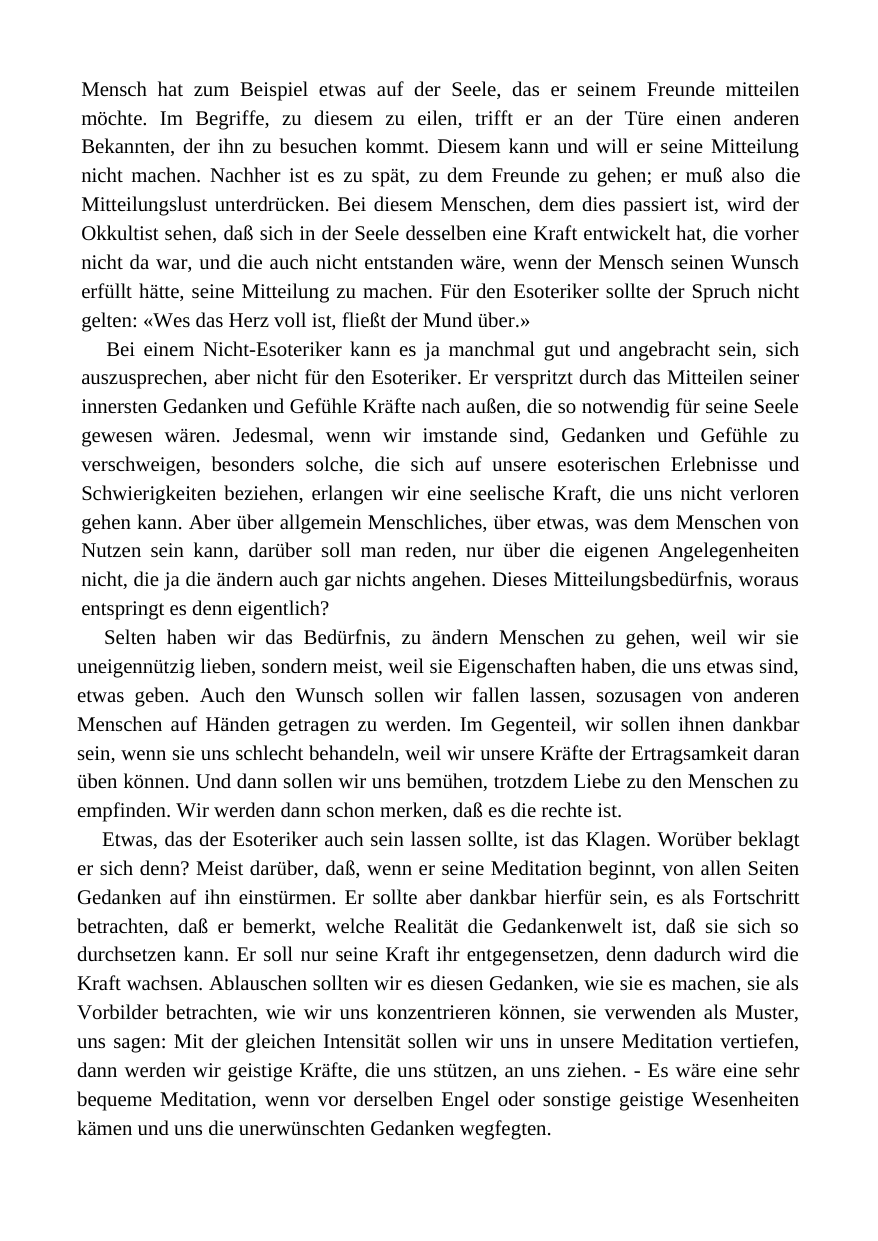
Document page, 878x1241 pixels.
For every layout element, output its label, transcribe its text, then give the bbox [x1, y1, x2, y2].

text Selten haben wir das Bedürfnis, zu ändern Menschen zu gehen, weil wir sie uneigennützig lieben, sondern meist, weil sie Eigenschaften haben, die uns etwas sind, etwas geben. Auch den Wunsch sollen wir fallen lassen, sozusagen von anderen Menschen auf Händen getragen zu werden. Im Gegenteil, wir sollen ihnen dankbar sein, wenn sie uns schlecht behandeln, weil wir unsere Kräfte der Ertragsamkeit daran üben können. Und dann sollen wir uns bemühen, trotzdem Liebe zu den Menschen zu empfinden. Wir werden dann schon merken, daß es die rechte ist. [77, 625, 800, 822]
text Etwas, das der Esoteriker auch sein lassen sollte, ist das Klagen. Worüber beklagt er sich denn? Meist darüber, daß, wenn er seine Meditation beginnt, von allen Seiten Gedanken auf ihn einstürmen. Er sollte aber dankbar hierfür sein, es als Fortschritt betrachten, daß er bemerkt, welche Realität die Gedankenwelt ist, daß sie sich so durchsetzen kann. Er soll nur seine Kraft ihr entgegensetzen, denn dadurch wird die Kraft wachsen. Ablauschen sollten wir es diesen Gedanken, wie sie es machen, sie als Vorbilder betrachten, wie wir uns konzentrieren können, sie verwenden als Muster, uns sagen: Mit der gleichen Intensität sollen wir uns in unsere Meditation vertiefen, dann werden wir geistige Kräfte, die uns stützen, an uns ziehen. - Es wäre eine sehr bequeme Meditation, wenn vor derselben Engel oder sonstige geistige Wesenheiten kämen und uns die unerwünschten Gedanken wegfegten. [77, 827, 800, 1139]
text Mensch hat zum Beispiel etwas auf der Seele, das er seinem Freunde mitteilen möchte. Im Begriffe, zu diesem zu eilen, trifft er an der Türe einen anderen Bekannten, der ihn zu besuchen kommt. Diesem kann und will er seine Mitteilung nicht machen. Nachher ist es zu spät, zu dem Freunde zu gehen; er muß also die Mitteilungslust unterdrücken. Bei diesem Menschen, dem dies passiert ist, wird der Okkultist sehen, daß sich in der Seele desselben eine Kraft entwickelt hat, die vorher nicht da war, und die auch nicht entstanden wäre, wenn der Mensch seinen Wunsch erfüllt hätte, seine Mitteilung zu machen. Für den Esoteriker sollte der Spruch nicht gelten: «Wes das Herz voll ist, fließt der Mund über.» [81, 77, 800, 332]
text Bei einem Nicht-Esoteriker kann es ja manchmal gut und angebracht sein, sich auszusprechen, aber nicht für den Esoteriker. Er verspritzt durch das Mitteilen seiner innersten Gedanken und Gefühle Kräfte nach außen, die so notwendig für seine Seele gewesen wären. Jedesmal, wenn wir imstande sind, Gedanken und Gefühle zu verschweigen, besonders solche, die sich auf unsere esoterischen Erlebnisse und Schwierigkeiten beziehen, erlangen wir eine seelische Kraft, die uns nicht verloren gehen kann. Aber über allgemein Menschliches, über etwas, was dem Menschen von Nutzen sein kann, darüber soll man reden, nur über die eigenen Angelegenheiten nicht, die ja die ändern auch gar nichts angehen. Dieses Mitteilungsbedürfnis, woraus entspringt es denn eigentlich? [81, 336, 800, 620]
